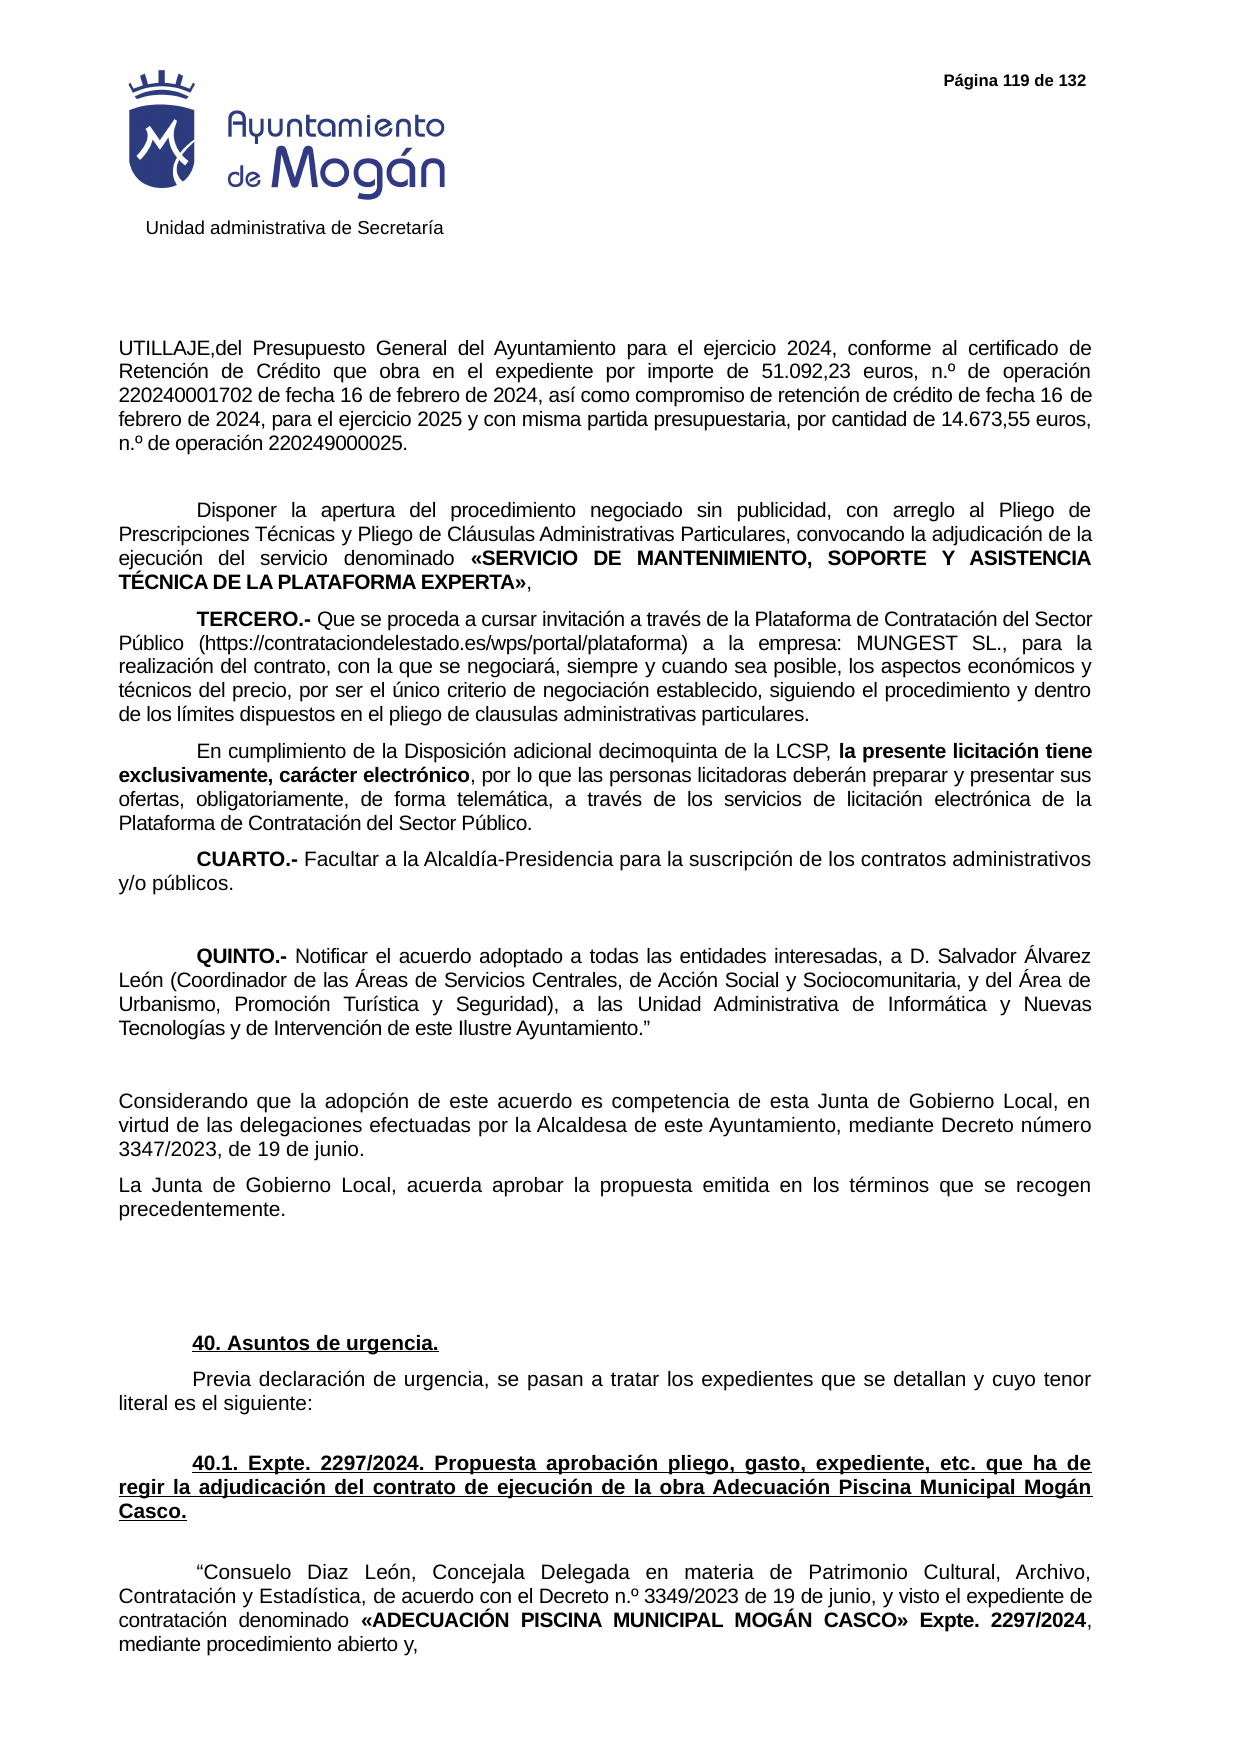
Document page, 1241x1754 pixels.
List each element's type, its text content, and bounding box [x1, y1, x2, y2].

picture [128, 70, 445, 206]
text Considerando que la adopción de este acuerdo es competencia de esta Junta de Gobierno Local, en virtud de las delegaciones efectuadas por la Alcaldesa de este Ayuntamiento, mediante Decreto número 3347/2023, de 19 de junio. [118, 1089, 1092, 1161]
text Disponer la apertura del procedimiento negociado sin publicidad, con arreglo al Pliego de Prescripciones Técnicas y Pliego de Cláusulas Administrativas Particulares, convocando la adjudicación de la ejecución del servicio denominado «SERVICIO DE MANTENIMIENTO, SOPORTE Y ASISTENCIA TÉCNICA DE LA PLATAFORMA EXPERTA», [118, 498, 1092, 594]
text UTILLAJE,del Presupuesto General del Ayuntamiento para el ejercicio 2024, conforme al certificado de Retención de Crédito que obra en el expediente por importe de 51.092,23 euros, n.º de operación 220240001702 de fecha 16 de febrero de 2024, así como compromiso de retención de crédito de fecha 16 de febrero de 2024, para el ejercicio 2025 y con misma partida presupuestaria, por cantidad de 14.673,55 euros, n.º de operación 220249000025. [118, 335, 1092, 455]
text 40.1. Expte. 2297/2024. Propuesta aprobación pliego, gasto, expediente, etc. que ha de regir la adjudicación del contrato de ejecución de la obra Adecuación Piscina Municipal Mogán [118, 1451, 1092, 1496]
text 40. Asuntos de urgencia. [118, 1330, 1092, 1354]
text QUINTO.- Notificar el acuerdo adoptado a todas las entidades interesadas, a D. Salvador Álvarez León (Coordinador de las Áreas de Servicios Centrales, de Acción Social y Sociocomunitaria, y del Área de Urbanismo, Promoción Turística y Seguridad), a las Unidad Administrativa de Informática y Nuevas Tecnologías y de Intervención de este Ilustre Ayuntamiento.” [118, 944, 1092, 1040]
text CUARTO.- Facultar a la Alcaldía-Presidencia para la suscripción de los contratos administrativos y/o públicos. [118, 847, 1092, 895]
text TERCERO.- Que se proceda a cursar invitación a través de la Plataforma de Contratación del Sector Público (https://contrataciondelestado.es/wps/portal/plataforma) a la empresa: MUNGEST SL., para la realización del contrato, con la que se negociará, siempre y cuando sea posible, los aspectos económicos y técnicos del precio, por ser el único criterio de negociación establecido, siguiendo el procedimiento y dentro de los límites dispuestos en el pliego de clausulas administrativas particulares. [118, 606, 1092, 726]
text “Consuelo Diaz León, Concejala Delegada en materia de Patrimonio Cultural, Archivo, Contratación y Estadística, de acuerdo con el Decreto n.º 3349/2023 de 19 de junio, y visto el expediente de contratación denominado «ADECUACIÓN PISCINA MUNICIPAL MOGÁN CASCO» Expte. 2297/2024, mediante procedimiento abierto y, [118, 1559, 1092, 1655]
text Previa declaración de urgencia, se pasan a tratar los expedientes que se detallan y cuyo tenor literal es el siguiente: [118, 1367, 1092, 1415]
text En cumplimiento de la Disposición adicional decimoquinta de la LCSP, la presente licitación tiene exclusivamente, carácter electrónico, por lo que las personas licitadoras deberán preparar y presentar sus ofertas, obligatoriamente, de forma telemática, a través de los servicios de licitación electrónica de la Plataforma de Contratación del Sector Público. [118, 739, 1092, 834]
text Casco. [118, 1497, 1092, 1523]
text La Junta de Gobierno Local, acuerda aprobar la propuesta emitida en los términos que se recogen precedentemente. [118, 1173, 1092, 1221]
